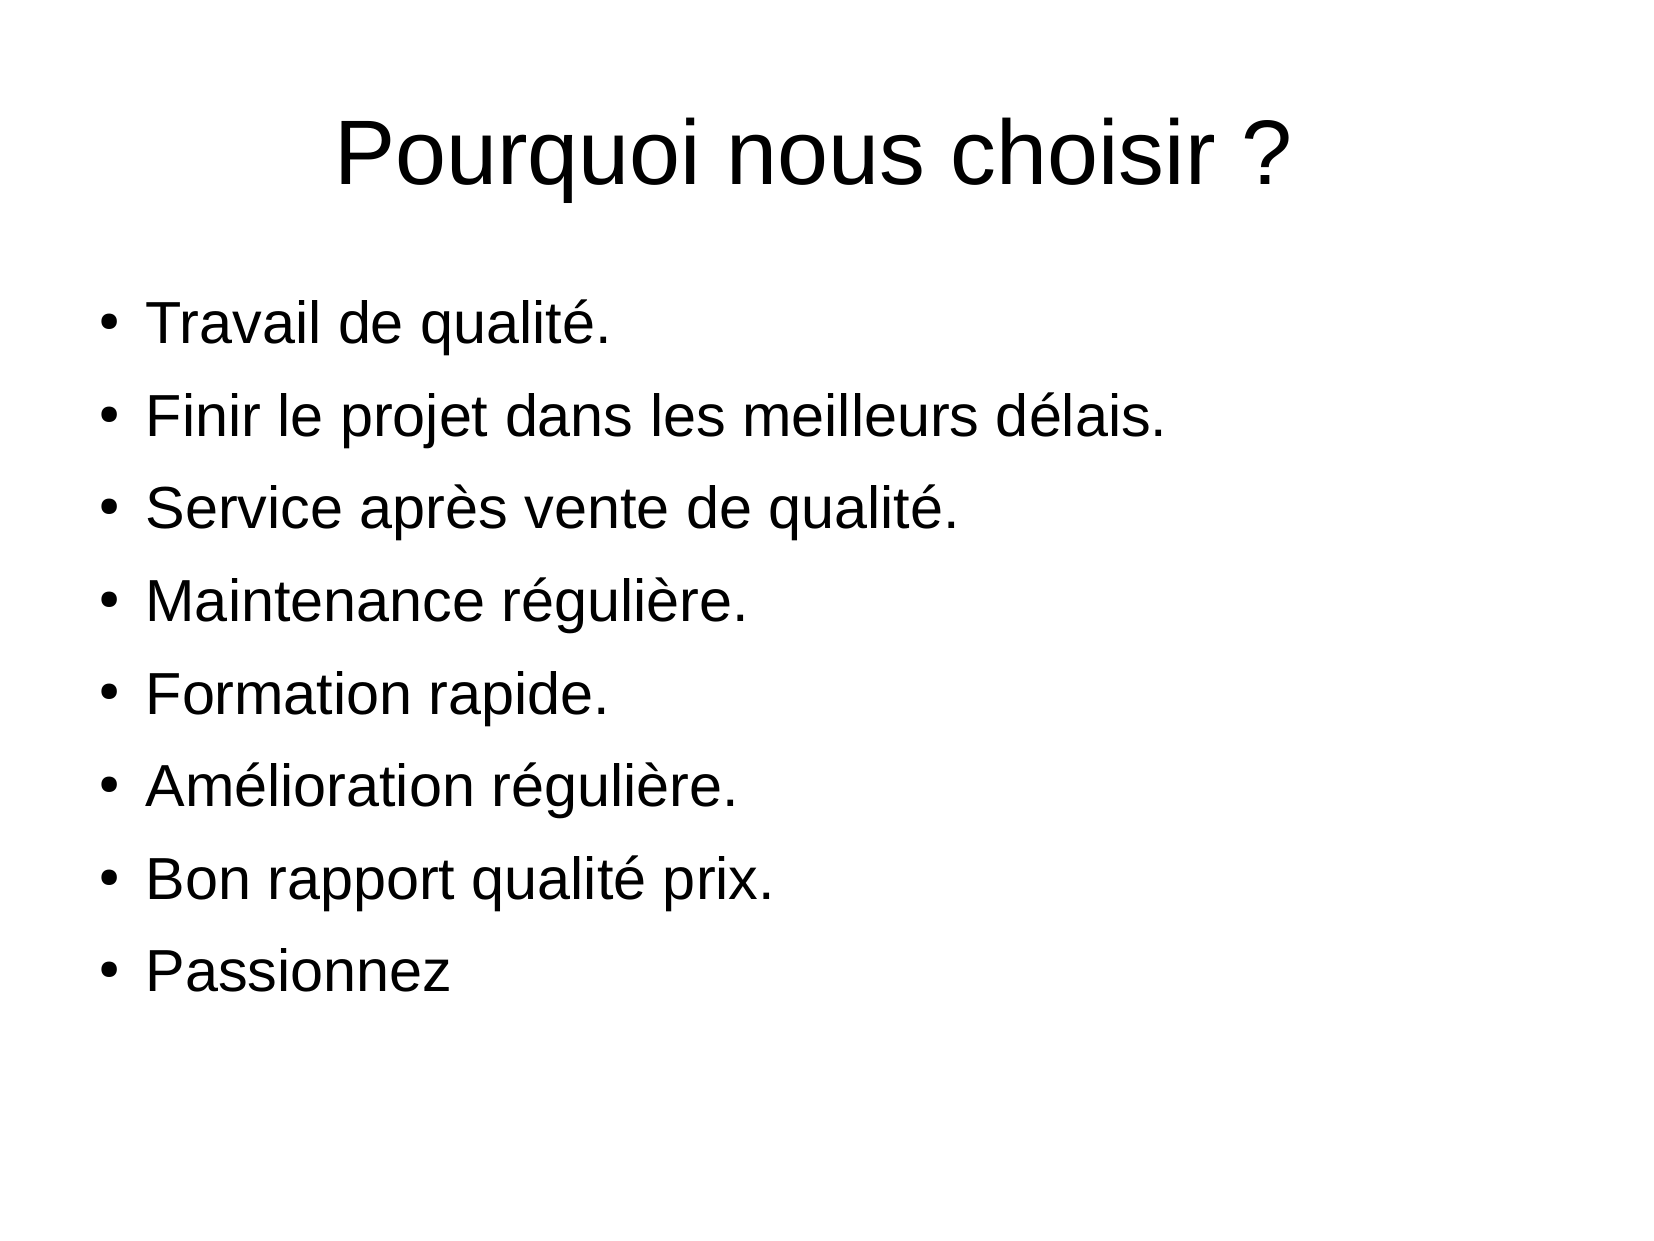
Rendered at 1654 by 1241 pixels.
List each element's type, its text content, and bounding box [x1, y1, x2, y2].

title Pourquoi nous choisir ? [82, 49, 1571, 257]
list Travail de qualité. Finir le projet dans les meilleurs délais. Service après vente de qualité. Maintenance régulière. Formation rapide. Amélioration régulière. Bon rapport qualité prix. Passionnez [82, 290, 1571, 1010]
